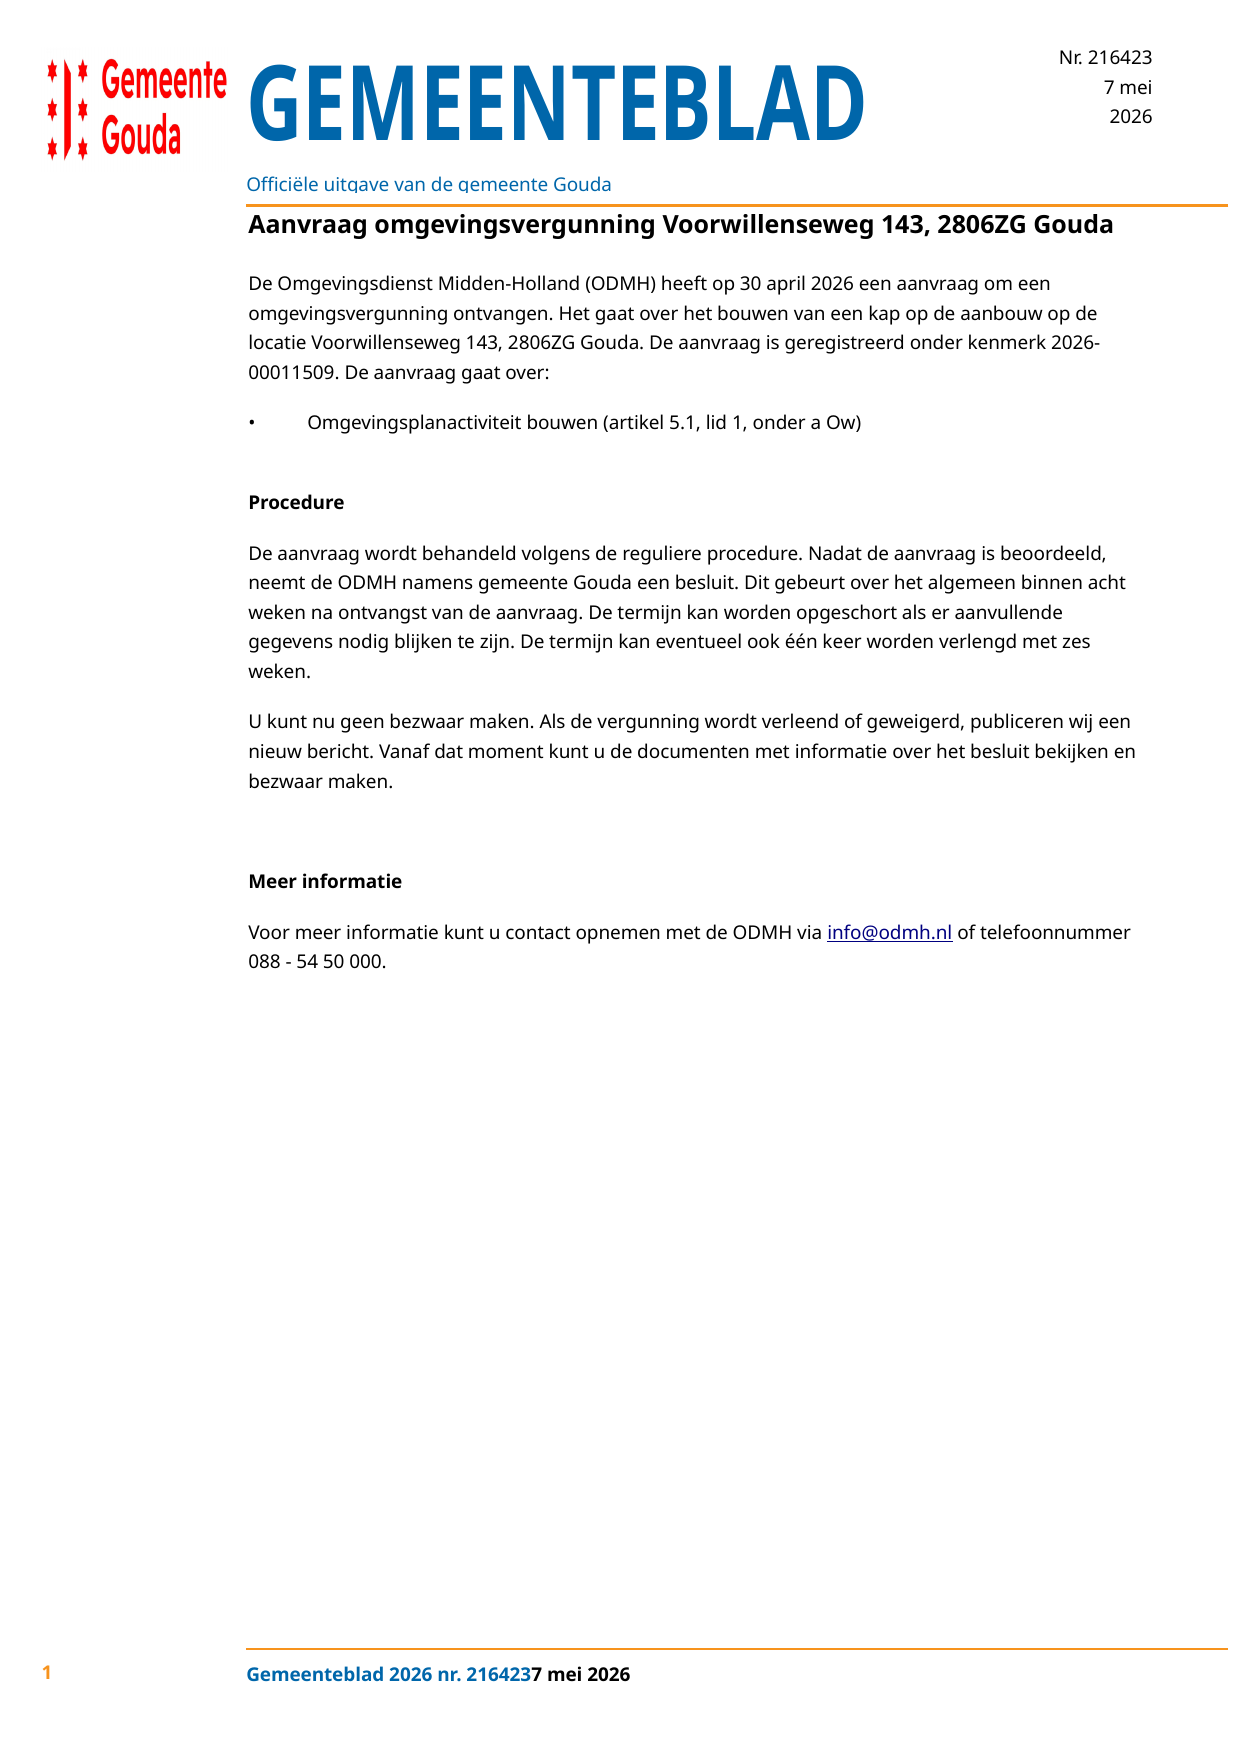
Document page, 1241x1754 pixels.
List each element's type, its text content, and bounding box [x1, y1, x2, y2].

text Procedure [248, 489, 1152, 515]
text Meer informatie [248, 869, 1152, 894]
text De Omgevingsdienst Midden-Holland (ODMH) heeft op 30 april 2026 een aanvraag om een omgevingsvergunning ontvangen. Het gaat over het bouwen van een kap op de aanbouw op de locatie Voorwillenseweg 143, 2806ZG Gouda. De aanvraag is geregistreerd onder kenmerk 2026-00011509. De aanvraag gaat over: [248, 270, 1152, 385]
picture [41, 47, 231, 172]
text Voor meer informatie kunt u contact opnemen met de ODMH via info@odmh.nl of telefoonnummer 088 - 54 50 000. [248, 919, 1152, 974]
text Aanvraag omgevingsvergunning Voorwillenseweg 143, 2806ZG Gouda [248, 207, 1152, 241]
list Omgevingsplanactiviteit bouwen (artikel 5.1, lid 1, onder a Ow) [248, 409, 1152, 435]
text U kunt nu geen bezwaar maken. Als de vergunning wordt verleend of geweigerd, publiceren wij een nieuw bericht. Vanaf dat moment kunt u de documenten met informatie over het besluit bekijken en bezwaar maken. [248, 709, 1152, 793]
text De aanvraag wordt behandeld volgens de reguliere procedure. Nadat de aanvraag is beoordeeld, neemt de ODMH namens gemeente Gouda een besluit. Dit gebeurt over het algemeen binnen acht weken na ontvangst van de aanvraag. De termijn kan worden opgeschort als er aanvullende gegevens nodig blijken te zijn. De termijn kan eventueel ook één keer worden verlengd met zes weken. [248, 540, 1152, 684]
